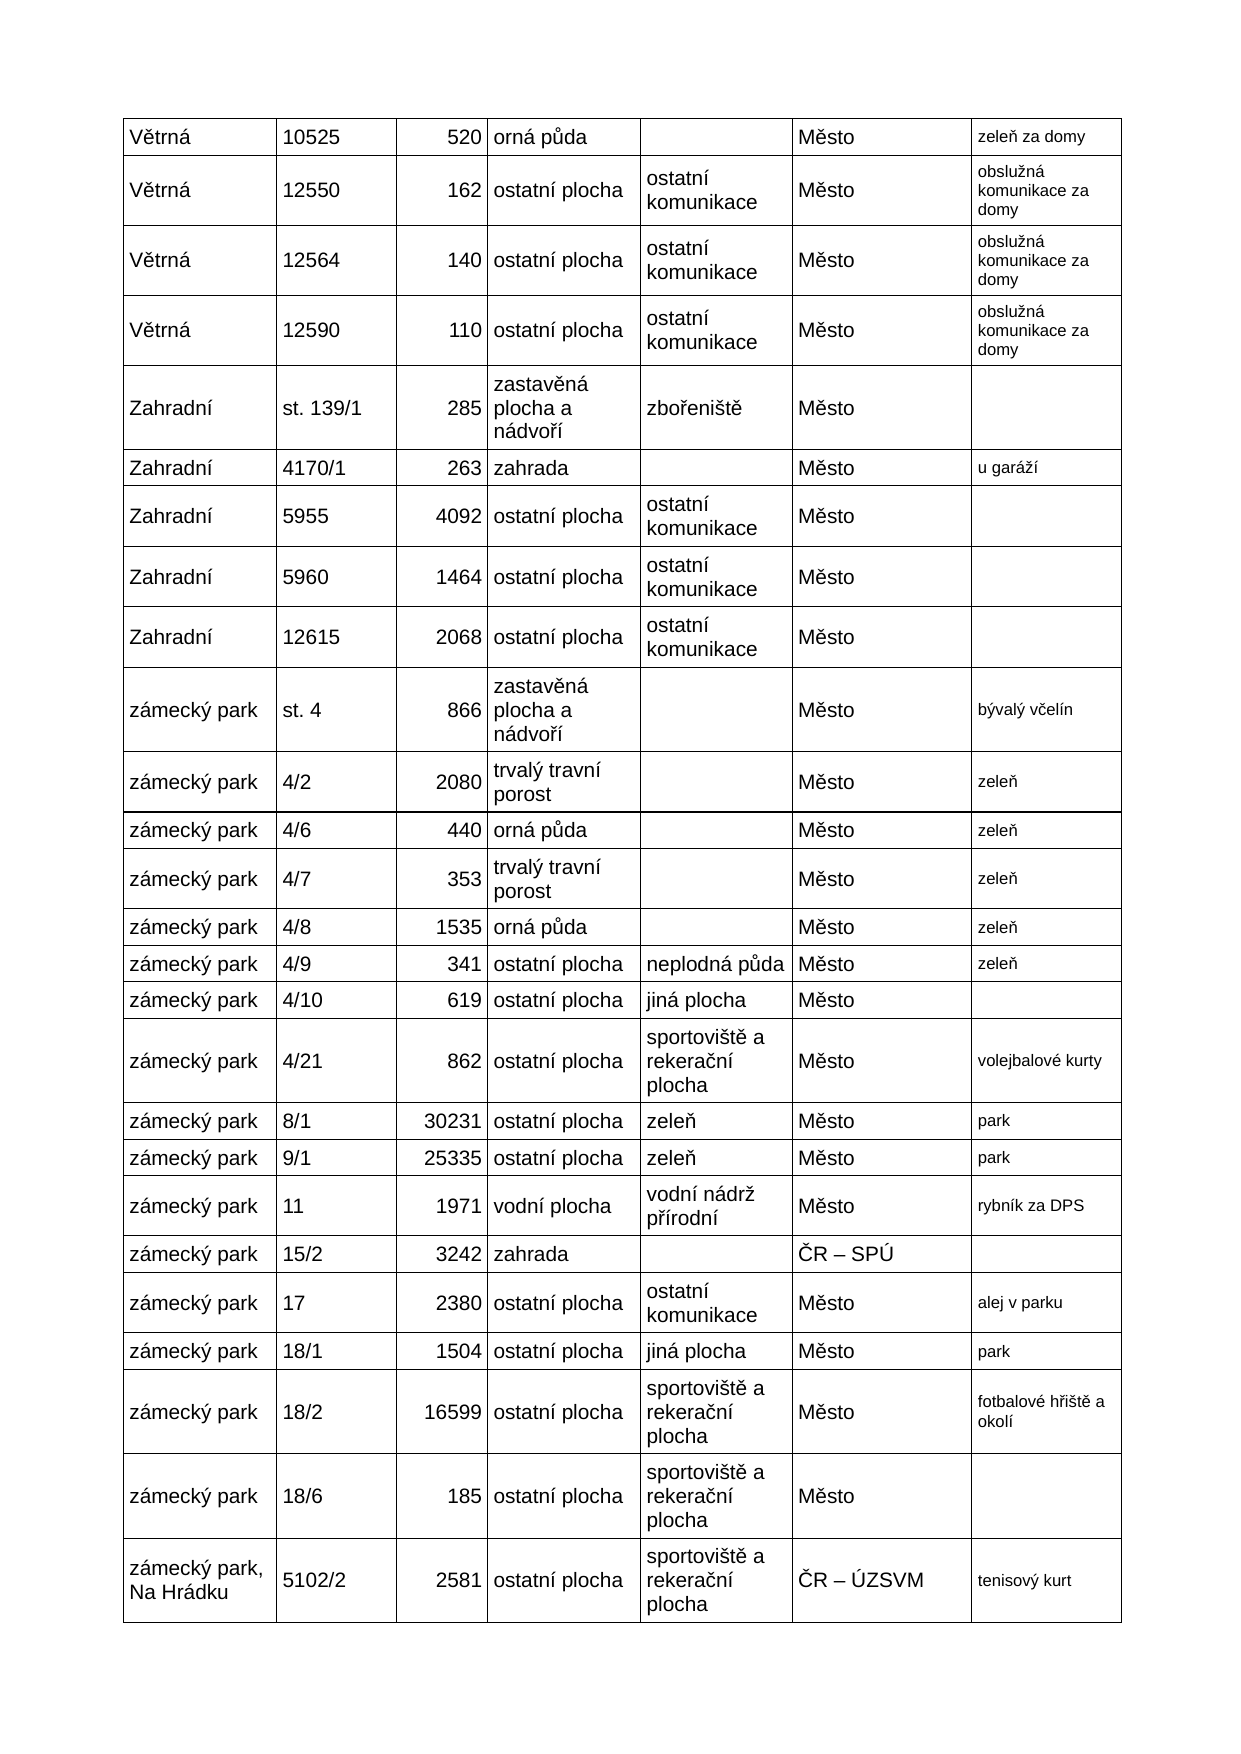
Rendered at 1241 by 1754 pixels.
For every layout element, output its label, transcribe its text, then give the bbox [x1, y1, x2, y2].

table_cell zámecký park [124, 1103, 276, 1138]
table_cell Město [793, 296, 971, 364]
table_cell zeleň za domy [972, 119, 1121, 154]
table_cell 4/6 [277, 813, 396, 848]
table_cell Zahradní [124, 366, 276, 449]
table_cell 12615 [277, 607, 396, 667]
table_cell Město [793, 450, 971, 485]
table_cell ostatní komunikace [641, 1273, 792, 1332]
table_cell zámecký park [124, 1176, 276, 1235]
table_cell Zahradní [124, 607, 276, 667]
table_cell alej v parku [972, 1273, 1121, 1332]
table_cell [641, 1236, 792, 1272]
table_cell ostatní plocha [488, 946, 640, 981]
table_cell jiná plocha [641, 1333, 792, 1369]
table_cell 263 [397, 450, 487, 485]
table_cell zámecký park [124, 1273, 276, 1332]
table_cell neplodná půda [641, 946, 792, 981]
table_cell zámecký park, Na Hrádku [124, 1539, 276, 1622]
table_cell Město [793, 668, 971, 751]
table_cell zámecký park [124, 1236, 276, 1272]
table_cell 2581 [397, 1539, 487, 1622]
table_cell 18/2 [277, 1370, 396, 1453]
table_cell 4/2 [277, 752, 396, 811]
table_cell Město [793, 909, 971, 945]
table_cell [972, 607, 1121, 667]
table_cell zeleň [972, 946, 1121, 981]
table_cell zámecký park [124, 1454, 276, 1537]
table_cell ostatní plocha [488, 1103, 640, 1138]
table_cell Město [793, 1333, 971, 1369]
table_cell orná půda [488, 909, 640, 945]
table_cell 17 [277, 1273, 396, 1332]
table_cell Město [793, 1103, 971, 1138]
table_cell 25335 [397, 1140, 487, 1175]
table_cell st. 139/1 [277, 366, 396, 449]
table_cell park [972, 1333, 1121, 1369]
table_cell ČR – ÚZSVM [793, 1539, 971, 1622]
table_cell ostatní plocha [488, 486, 640, 546]
table_cell zámecký park [124, 849, 276, 908]
table_cell orná půda [488, 119, 640, 154]
table_cell zastavěná plocha a nádvoří [488, 668, 640, 751]
table_cell 1504 [397, 1333, 487, 1369]
table_cell Větrná [124, 156, 276, 224]
table_cell zeleň [972, 909, 1121, 945]
table_cell ostatní plocha [488, 607, 640, 667]
table_cell ostatní plocha [488, 1454, 640, 1537]
table_cell Větrná [124, 226, 276, 294]
table_cell vodní plocha [488, 1176, 640, 1235]
table_cell trvalý travní porost [488, 849, 640, 908]
table_cell 12590 [277, 296, 396, 364]
table_cell zahrada [488, 1236, 640, 1272]
table_cell Město [793, 1019, 971, 1102]
table_cell 353 [397, 849, 487, 908]
table_cell Město [793, 1140, 971, 1175]
table_cell sportoviště a rekerační plocha [641, 1539, 792, 1622]
table_cell zámecký park [124, 813, 276, 848]
table_cell bývalý včelín [972, 668, 1121, 751]
table_cell 1971 [397, 1176, 487, 1235]
table_cell [641, 849, 792, 908]
table_cell [641, 119, 792, 154]
table_cell ostatní plocha [488, 156, 640, 224]
table_cell [972, 1454, 1121, 1537]
table_cell Město [793, 547, 971, 606]
table_cell sportoviště a rekerační plocha [641, 1370, 792, 1453]
table_cell 2068 [397, 607, 487, 667]
table_cell ostatní plocha [488, 1539, 640, 1622]
table_cell Město [793, 366, 971, 449]
table_cell obslužná komunikace za domy [972, 296, 1121, 364]
table_cell ostatní plocha [488, 226, 640, 294]
table_cell zastavěná plocha a nádvoří [488, 366, 640, 449]
table_cell 1535 [397, 909, 487, 945]
table_cell zámecký park [124, 982, 276, 1018]
table_cell rybník za DPS [972, 1176, 1121, 1235]
table_cell [641, 909, 792, 945]
table_cell [641, 450, 792, 485]
table_cell 440 [397, 813, 487, 848]
table_cell park [972, 1140, 1121, 1175]
table_cell 16599 [397, 1370, 487, 1453]
table_cell zámecký park [124, 752, 276, 811]
table_cell ostatní plocha [488, 982, 640, 1018]
table_cell ostatní komunikace [641, 547, 792, 606]
table_cell 110 [397, 296, 487, 364]
table_cell zámecký park [124, 1333, 276, 1369]
table_cell 12550 [277, 156, 396, 224]
table_cell 12564 [277, 226, 396, 294]
table_cell 4/21 [277, 1019, 396, 1102]
table_cell u garáží [972, 450, 1121, 485]
table_cell Zahradní [124, 450, 276, 485]
table_cell 866 [397, 668, 487, 751]
table_cell vodní nádrž přírodní [641, 1176, 792, 1235]
table_cell [641, 813, 792, 848]
table_cell park [972, 1103, 1121, 1138]
table_cell ostatní komunikace [641, 156, 792, 224]
table_cell 4/7 [277, 849, 396, 908]
table_cell ostatní komunikace [641, 486, 792, 546]
table_cell ČR – SPÚ [793, 1236, 971, 1272]
table_cell zahrada [488, 450, 640, 485]
table_cell ostatní plocha [488, 1333, 640, 1369]
table_cell zeleň [641, 1140, 792, 1175]
table_cell 162 [397, 156, 487, 224]
table_cell ostatní plocha [488, 547, 640, 606]
table_cell Větrná [124, 296, 276, 364]
table_cell sportoviště a rekerační plocha [641, 1019, 792, 1102]
table_cell 3242 [397, 1236, 487, 1272]
table_cell zámecký park [124, 1019, 276, 1102]
table_cell Zahradní [124, 547, 276, 606]
table_cell zeleň [641, 1103, 792, 1138]
table_cell [972, 547, 1121, 606]
table_cell 9/1 [277, 1140, 396, 1175]
table_cell Město [793, 226, 971, 294]
table_cell Město [793, 946, 971, 981]
table_cell zeleň [972, 849, 1121, 908]
table_cell 1464 [397, 547, 487, 606]
table_cell jiná plocha [641, 982, 792, 1018]
table_cell 4/8 [277, 909, 396, 945]
table_cell orná půda [488, 813, 640, 848]
table_cell ostatní komunikace [641, 296, 792, 364]
table_cell zeleň [972, 813, 1121, 848]
table_cell zámecký park [124, 1370, 276, 1453]
table_cell obslužná komunikace za domy [972, 226, 1121, 294]
table_cell 15/2 [277, 1236, 396, 1272]
table_cell 2080 [397, 752, 487, 811]
table_cell st. 4 [277, 668, 396, 751]
table_cell 30231 [397, 1103, 487, 1138]
table_cell Město [793, 813, 971, 848]
table_cell 5955 [277, 486, 396, 546]
table_cell Město [793, 849, 971, 908]
table_cell 520 [397, 119, 487, 154]
table_cell ostatní plocha [488, 1019, 640, 1102]
table_cell 285 [397, 366, 487, 449]
table_cell 18/6 [277, 1454, 396, 1537]
table_cell 2380 [397, 1273, 487, 1332]
table_cell Město [793, 607, 971, 667]
table_cell Město [793, 1176, 971, 1235]
table_cell ostatní komunikace [641, 226, 792, 294]
table_cell 185 [397, 1454, 487, 1537]
table_cell 11 [277, 1176, 396, 1235]
table_cell ostatní komunikace [641, 607, 792, 667]
table_cell Město [793, 1370, 971, 1453]
table_cell [641, 668, 792, 751]
table_cell [972, 486, 1121, 546]
table_cell Město [793, 982, 971, 1018]
table_cell zámecký park [124, 946, 276, 981]
table_cell 862 [397, 1019, 487, 1102]
table_cell volejbalové kurty [972, 1019, 1121, 1102]
table_cell ostatní plocha [488, 1140, 640, 1175]
table_cell zbořeniště [641, 366, 792, 449]
table_cell ostatní plocha [488, 296, 640, 364]
table_cell [641, 752, 792, 811]
table_cell Město [793, 156, 971, 224]
table_cell Město [793, 119, 971, 154]
table_cell tenisový kurt [972, 1539, 1121, 1622]
table_cell 5960 [277, 547, 396, 606]
table_cell 4170/1 [277, 450, 396, 485]
table_cell 341 [397, 946, 487, 981]
table_cell zámecký park [124, 909, 276, 945]
table_cell [972, 366, 1121, 449]
table_cell [972, 1236, 1121, 1272]
table_cell [972, 982, 1121, 1018]
table_cell 4092 [397, 486, 487, 546]
table_cell 5102/2 [277, 1539, 396, 1622]
table_cell zeleň [972, 752, 1121, 811]
table_cell Město [793, 1273, 971, 1332]
table_cell zámecký park [124, 668, 276, 751]
table_cell fotbalové hřiště a okolí [972, 1370, 1121, 1453]
table_cell 4/10 [277, 982, 396, 1018]
table_cell Větrná [124, 119, 276, 154]
table_cell Zahradní [124, 486, 276, 546]
table_cell Město [793, 486, 971, 546]
table_cell ostatní plocha [488, 1273, 640, 1332]
table_cell 140 [397, 226, 487, 294]
table_cell zámecký park [124, 1140, 276, 1175]
table_cell 8/1 [277, 1103, 396, 1138]
table_cell 4/9 [277, 946, 396, 981]
table_cell 18/1 [277, 1333, 396, 1369]
table_cell Město [793, 752, 971, 811]
table_cell 619 [397, 982, 487, 1018]
table_cell ostatní plocha [488, 1370, 640, 1453]
table_cell trvalý travní porost [488, 752, 640, 811]
table_cell 10525 [277, 119, 396, 154]
table_cell obslužná komunikace za domy [972, 156, 1121, 224]
table_cell Město [793, 1454, 971, 1537]
table_cell sportoviště a rekerační plocha [641, 1454, 792, 1537]
